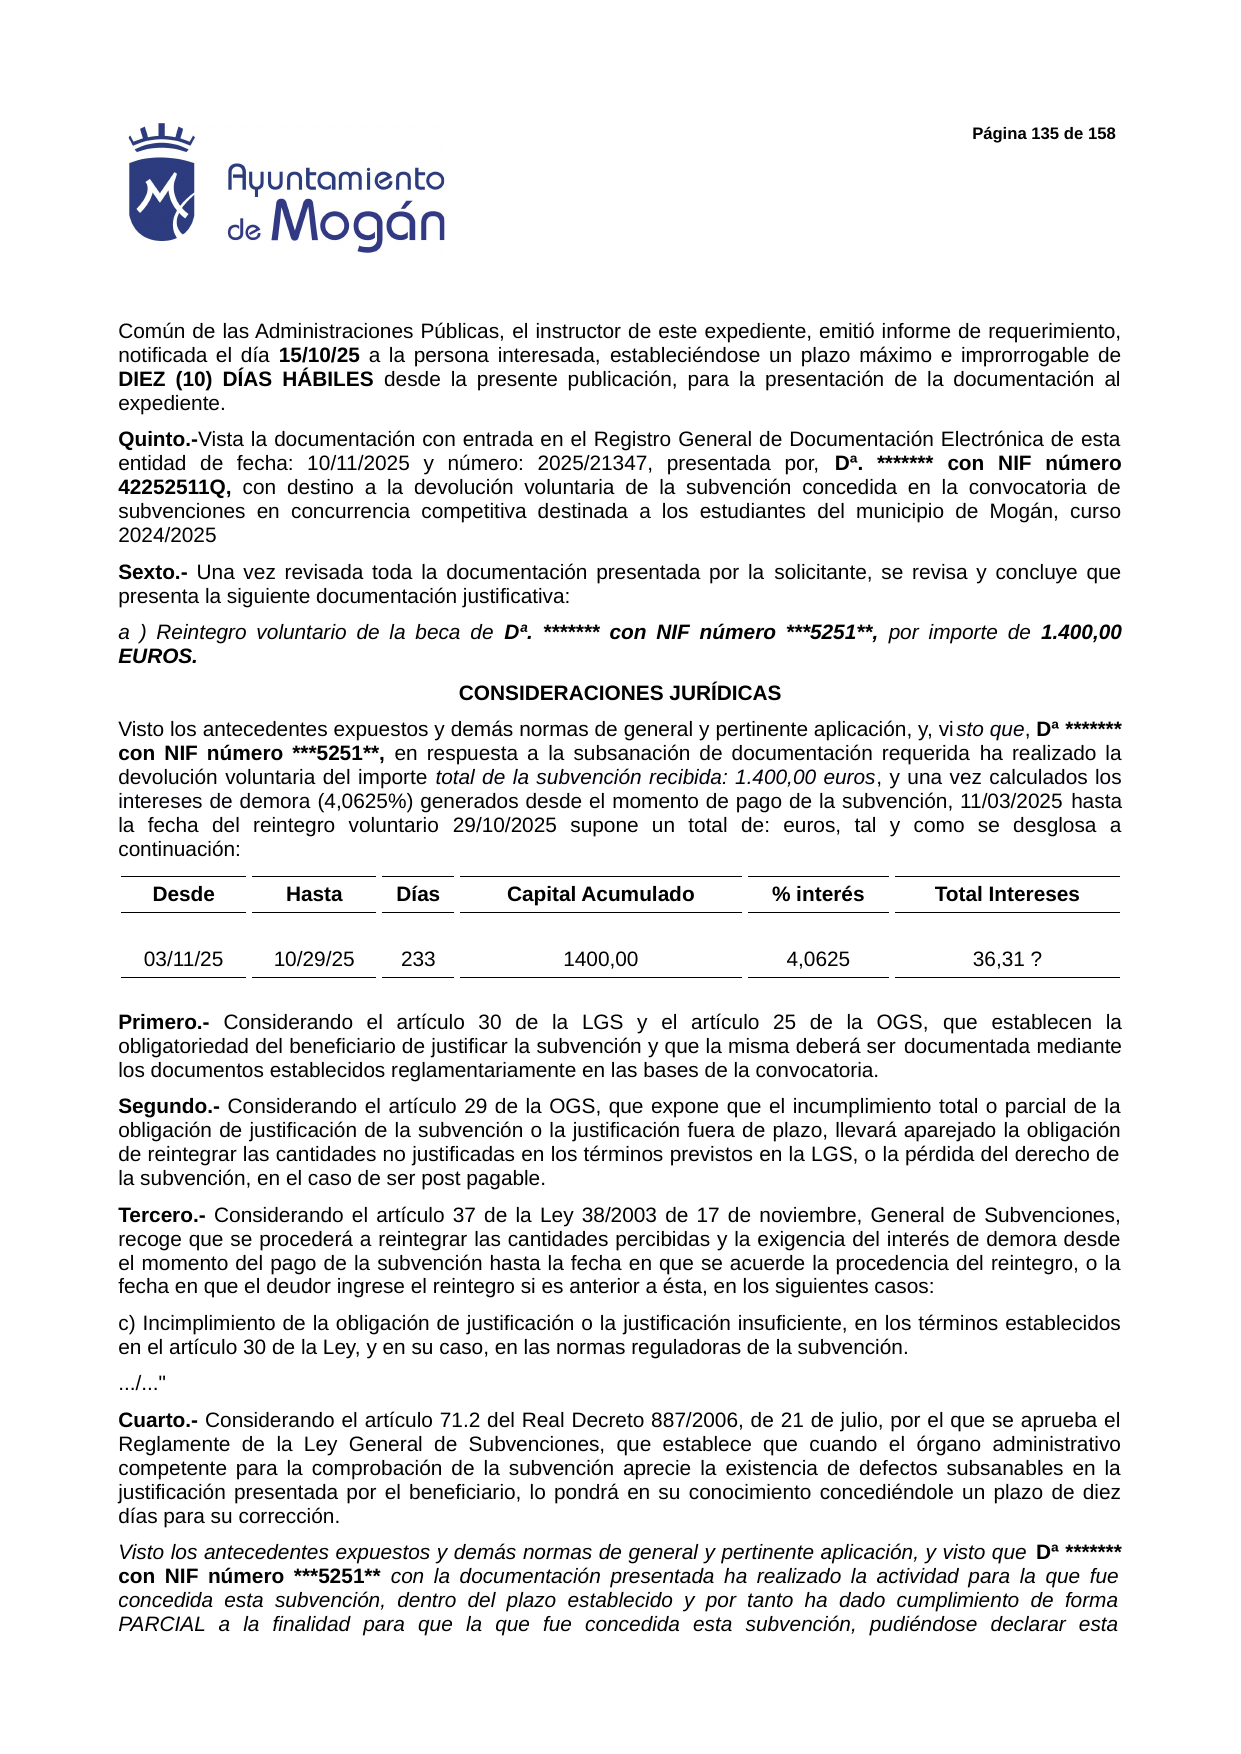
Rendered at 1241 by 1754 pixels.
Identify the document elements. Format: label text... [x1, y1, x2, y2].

table_cell 233 [379, 944, 457, 1010]
table_header Capital Acumulado [457, 873, 744, 944]
text Tercero.- Considerando el artículo 37 de la Ley 38/2003 de 17 de noviembre, General de Subvenciones, recoge que se procederá a reintegrar las cantidades percibidas y la exigencia del interés de demora desde el momento del pago de la subvención hasta la fecha en que se acuerde la procedencia del reintegro, o la fecha en que el deudor ingrese el reintegro si es anterior a ésta, en los siguientes casos: [118, 1202, 1122, 1298]
table_cell 29/10/25 [249, 944, 379, 1010]
table_cell 36,31 ? [892, 944, 1123, 1010]
table_cell 1400,00 [457, 944, 744, 1010]
table_header Días [379, 873, 457, 944]
picture [128, 123, 445, 259]
text Primero.- Considerando el artículo 30 de la LGS y el artículo 25 de la OGS, que establecen la obligatoriedad del beneficiario de justificar la subvención y que la misma deberá ser documentada mediante los documentos establecidos reglamentariamente en las bases de la convocatoria. [118, 1010, 1122, 1082]
table_cell 4,0625 [745, 944, 892, 1010]
table_header % interés [745, 873, 892, 944]
text Sexto.- Una vez revisada toda la documentación presentada por la solicitante, se revisa y concluye que presenta la siguiente documentación justificativa: [118, 559, 1122, 607]
text Segundo.- Considerando el artículo 29 de la OGS, que expone que el incumplimiento total o parcial de la obligación de justificación de la subvención o la justificación fuera de plazo, llevará aparejado la obligación de reintegrar las cantidades no justificadas en los términos previstos en la LGS, o la pérdida del derecho de la subvención, en el caso de ser post pagable. [118, 1094, 1122, 1190]
text Visto los antecedentes expuestos y demás normas de general y pertinente aplicación, y, visto que, Dª ******* con NIF número ***5251**, en respuesta a la subsanación de documentación requerida ha realizado la devolución voluntaria del importe total de la subvención recibida: 1.400,00 euros, y una vez calculados los intereses de demora (4,0625%) generados desde el momento de pago de la subvención, 11/03/2025 hasta la fecha del reintegro voluntario 29/10/2025 supone un total de: euros, tal y como se desglosa a continuación: [118, 717, 1122, 861]
text .../..." [118, 1371, 1122, 1395]
text Común de las Administraciones Públicas, el instructor de este expediente, emitió informe de requerimiento, notificada el día 15/10/25 a la persona interesada, estableciéndose un plazo máximo e improrrogable de DIEZ (10) DÍAS HÁBILES desde la presente publicación, para la presentación de la documentación al expediente. [118, 319, 1122, 415]
table_header Hasta [249, 873, 379, 944]
text Quinto.-Vista la documentación con entrada en el Registro General de Documentación Electrónica de esta entidad de fecha: 10/11/2025 y número: 2025/21347, presentada por, Dª. ******* con NIF número 42252511Q, con destino a la devolución voluntaria de la subvención concedida en la convocatoria de subvenciones en concurrencia competitiva destinada a los estudiantes del municipio de Mogán, curso 2024/2025 [118, 427, 1122, 547]
table_cell 11/03/25 [118, 944, 249, 1010]
text a ) Reintegro voluntario de la beca de Dª. ******* con NIF número ***5251**, por importe de 1.400,00 EUROS. [118, 620, 1122, 668]
text c) Incimplimiento de la obligación de justificación o la justificación insuficiente, en los términos establecidos en el artículo 30 de la Ley, y en su caso, en las normas reguladoras de la subvención. [118, 1311, 1122, 1359]
text Visto los antecedentes expuestos y demás normas de general y pertinente aplicación, y visto que Dª ******* con NIF número ***5251** con la documentación presentada ha realizado la actividad para la que fue concedida esta subvención, dentro del plazo establecido y por tanto ha dado cumplimiento de forma PARCIAL a la finalidad para que la que fue concedida esta subvención, pudiéndose declarar esta [118, 1540, 1122, 1636]
text CONSIDERACIONES JURÍDICAS [118, 680, 1122, 704]
text Cuarto.- Considerando el artículo 71.2 del Real Decreto 887/2006, de 21 de julio, por el que se aprueba el Reglamente de la Ley General de Subvenciones, que establece que cuando el órgano administrativo competente para la comprobación de la subvención aprecie la existencia de defectos subsanables en la justificación presentada por el beneficiario, lo pondrá en su conocimiento concediéndole un plazo de diez días para su corrección. [118, 1408, 1122, 1527]
table_header Desde [118, 873, 249, 944]
table_header Total Intereses [892, 873, 1123, 944]
